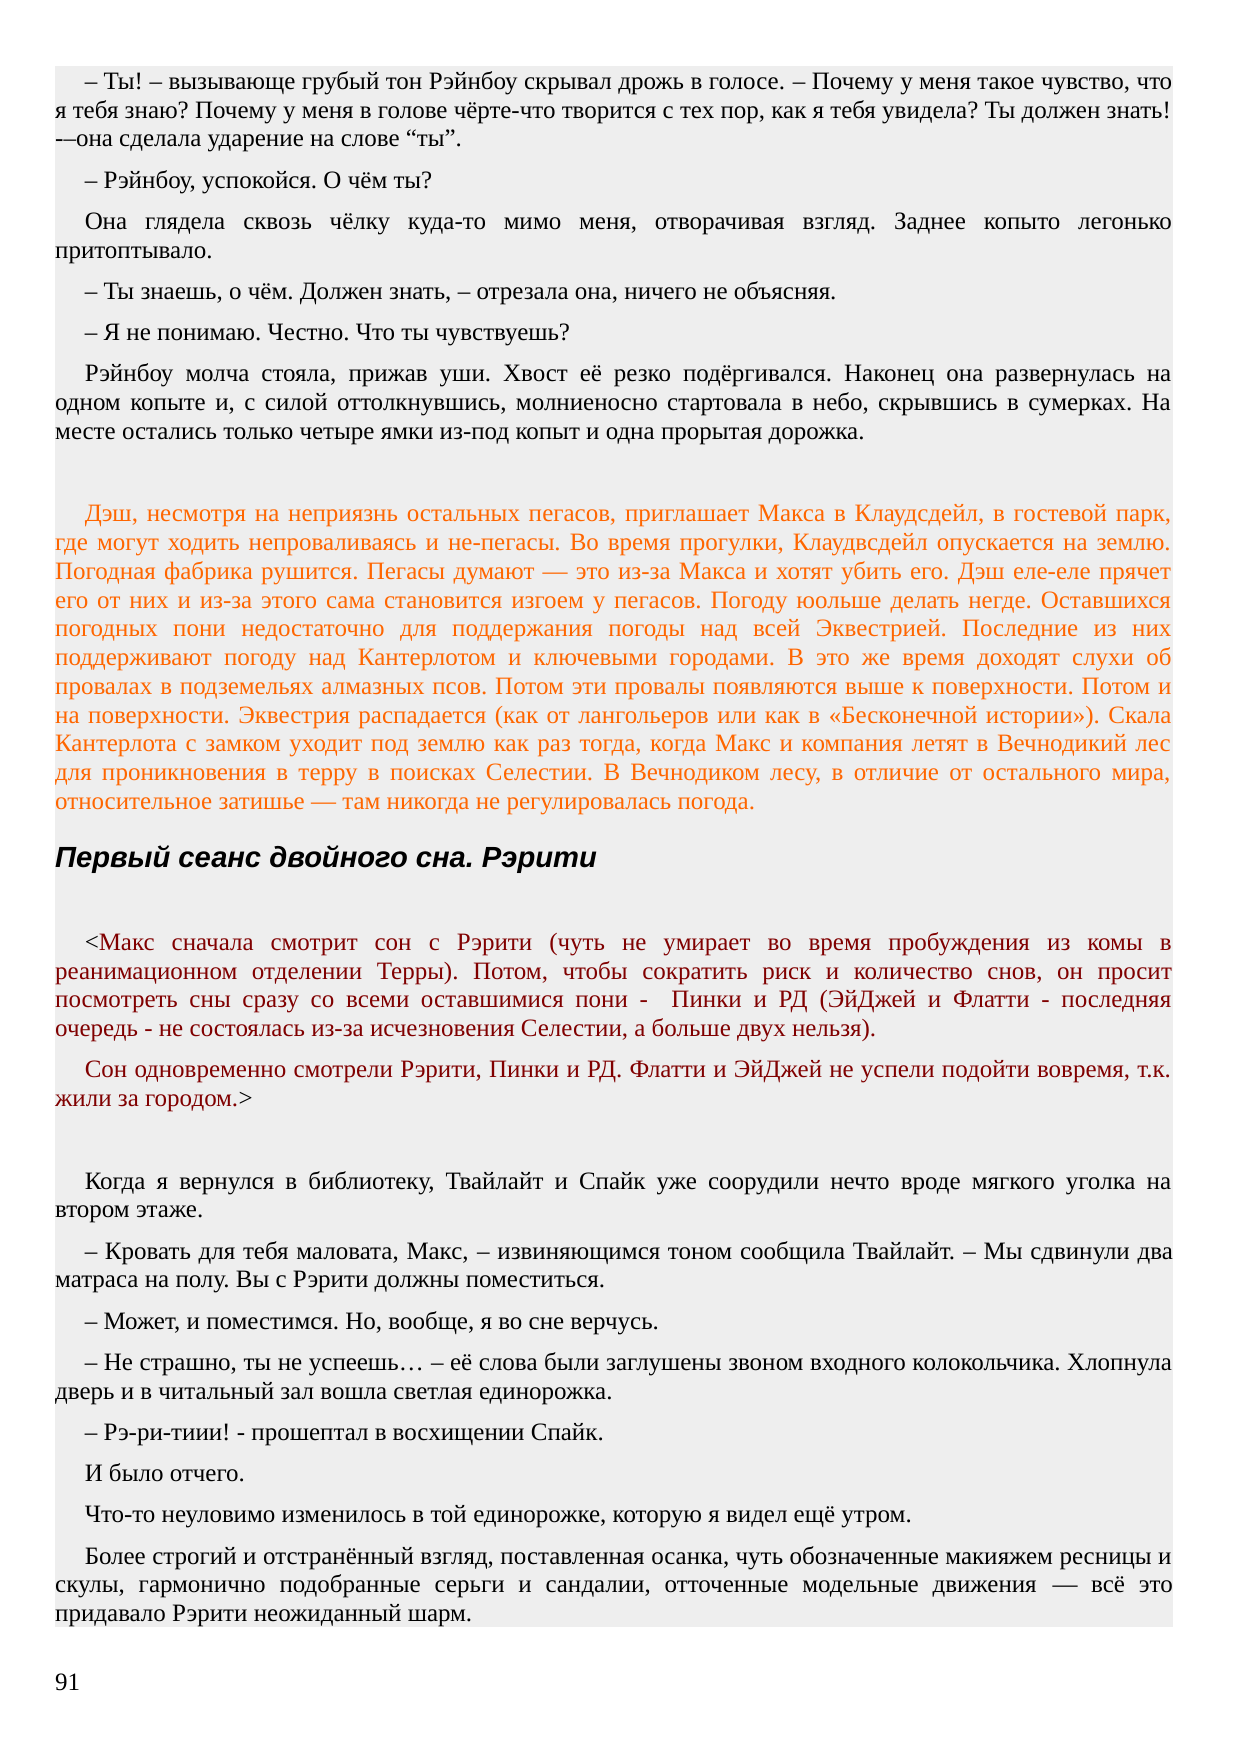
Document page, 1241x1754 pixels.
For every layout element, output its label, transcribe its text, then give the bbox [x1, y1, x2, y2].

text – Ты! – вызывающе грубый тон Рэйнбоу скрывал дрожь в голосе. – Почему у меня такое чувство, что я тебя знаю? Почему у меня в голове чёрте-что творится с тех пор, как я тебя увидела? Ты должен знать! -–она сделала ударение на слове “ты”. [55, 66, 1173, 152]
text – Ты знаешь, о чём. Должен знать, – отрезала она, ничего не объясняя. [55, 276, 1173, 305]
text – Не страшно, ты не успеешь… – её слова были заглушены звоном входного колокольчика. Хлопнула дверь и в читальный зал вошла светлая единорожка. [55, 1347, 1173, 1404]
text – Рэйнбоу, успокойся. О чём ты? [55, 165, 1173, 193]
text – Может, и поместимся. Но, вообще, я во сне верчусь. [55, 1306, 1173, 1334]
subtitle Первый сеанс двойного сна. Рэрити [55, 840, 1173, 873]
text Когда я вернулся в библиотеку, Твайлайт и Спайк уже соорудили нечто вроде мягкого уголка на втором этаже. [55, 1166, 1173, 1223]
text И было отчего. [55, 1458, 1173, 1487]
text Рэйнбоу молча стояла, прижав уши. Хвост её резко подёргивался. Наконец она развернулась на одном копыте и, с силой оттолкнувшись, молниеносно стартовала в небо, скрывшись в сумерках. На месте остались только четыре ямки из-под копыт и одна прорытая дорожка. [55, 358, 1173, 445]
text – Я не понимаю. Честно. Что ты чувствуешь? [55, 317, 1173, 346]
text Что-то неуловимо изменилось в той единорожке, которую я видел ещё утром. [55, 1499, 1173, 1528]
text – Кровать для тебя маловата, Макс, – извиняющимся тоном сообщила Твайлайт. – Мы сдвинули два матраса на полу. Вы с Рэрити должны поместиться. [55, 1236, 1173, 1293]
text Более строгий и отстранённый взгляд, поставленная осанка, чуть обозначенные макияжем ресницы и скулы, гармонично подобранные серьги и сандалии, отточенные модельные движения — всё это придавало Рэрити неожиданный шарм. [55, 1541, 1173, 1627]
text Сон одновременно смотрели Рэрити, Пинки и РД. Флатти и ЭйДжей не успели подойти вовремя, т.к. жили за городом.> [55, 1054, 1173, 1112]
text Дэш, несмотря на неприязнь остальных пегасов, приглашает Макса в Клаудсдейл, в гостевой парк, где могут ходить непроваливаясь и не-пегасы. Во время прогулки, Клаудвсдейл опускается на землю. Погодная фабрика рушится. Пегасы думают — это из-за Макса и хотят убить его. Дэш еле-еле прячет его от них и из-за этого сама становится изгоем у пегасов. Погоду юольше делать негде. Оставшихся погодных пони недостаточно для поддержания погоды над всей Эквестрией. Последние из них поддерживают погоду над Кантерлотом и ключевыми городами. В это же время доходят слухи об провалах в подземельях алмазных псов. Потом эти провалы появляются выше к поверхности. Потом и на поверхности. Эквестрия распадается (как от лангольеров или как в «Бесконечной истории»). Скала Кантерлота с замком уходит под землю как раз тогда, когда Макс и компания летят в Вечнодикий лес для проникновения в терру в поисках Селестии. В Вечнодиком лесу, в отличие от остального мира, относительное затишье — там никогда не регулировалась погода. [55, 498, 1173, 815]
text Она глядела сквозь чёлку куда-то мимо меня, отворачивая взгляд. Заднее копыто легонько притоптывало. [55, 206, 1173, 263]
text – Рэ-ри-тиии! - прошептал в восхищении Спайк. [55, 1417, 1173, 1446]
text <Макс сначала смотрит сон с Рэрити (чуть не умирает во время пробуждения из комы в реанимационном отделении Терры). Потом, чтобы сократить риск и количество снов, он просит посмотреть сны сразу со всеми оставшимися пони - Пинки и РД (ЭйДжей и Флатти - последняя очередь - не состоялась из-за исчезновения Селестии, а больше двух нельзя). [55, 927, 1173, 1042]
